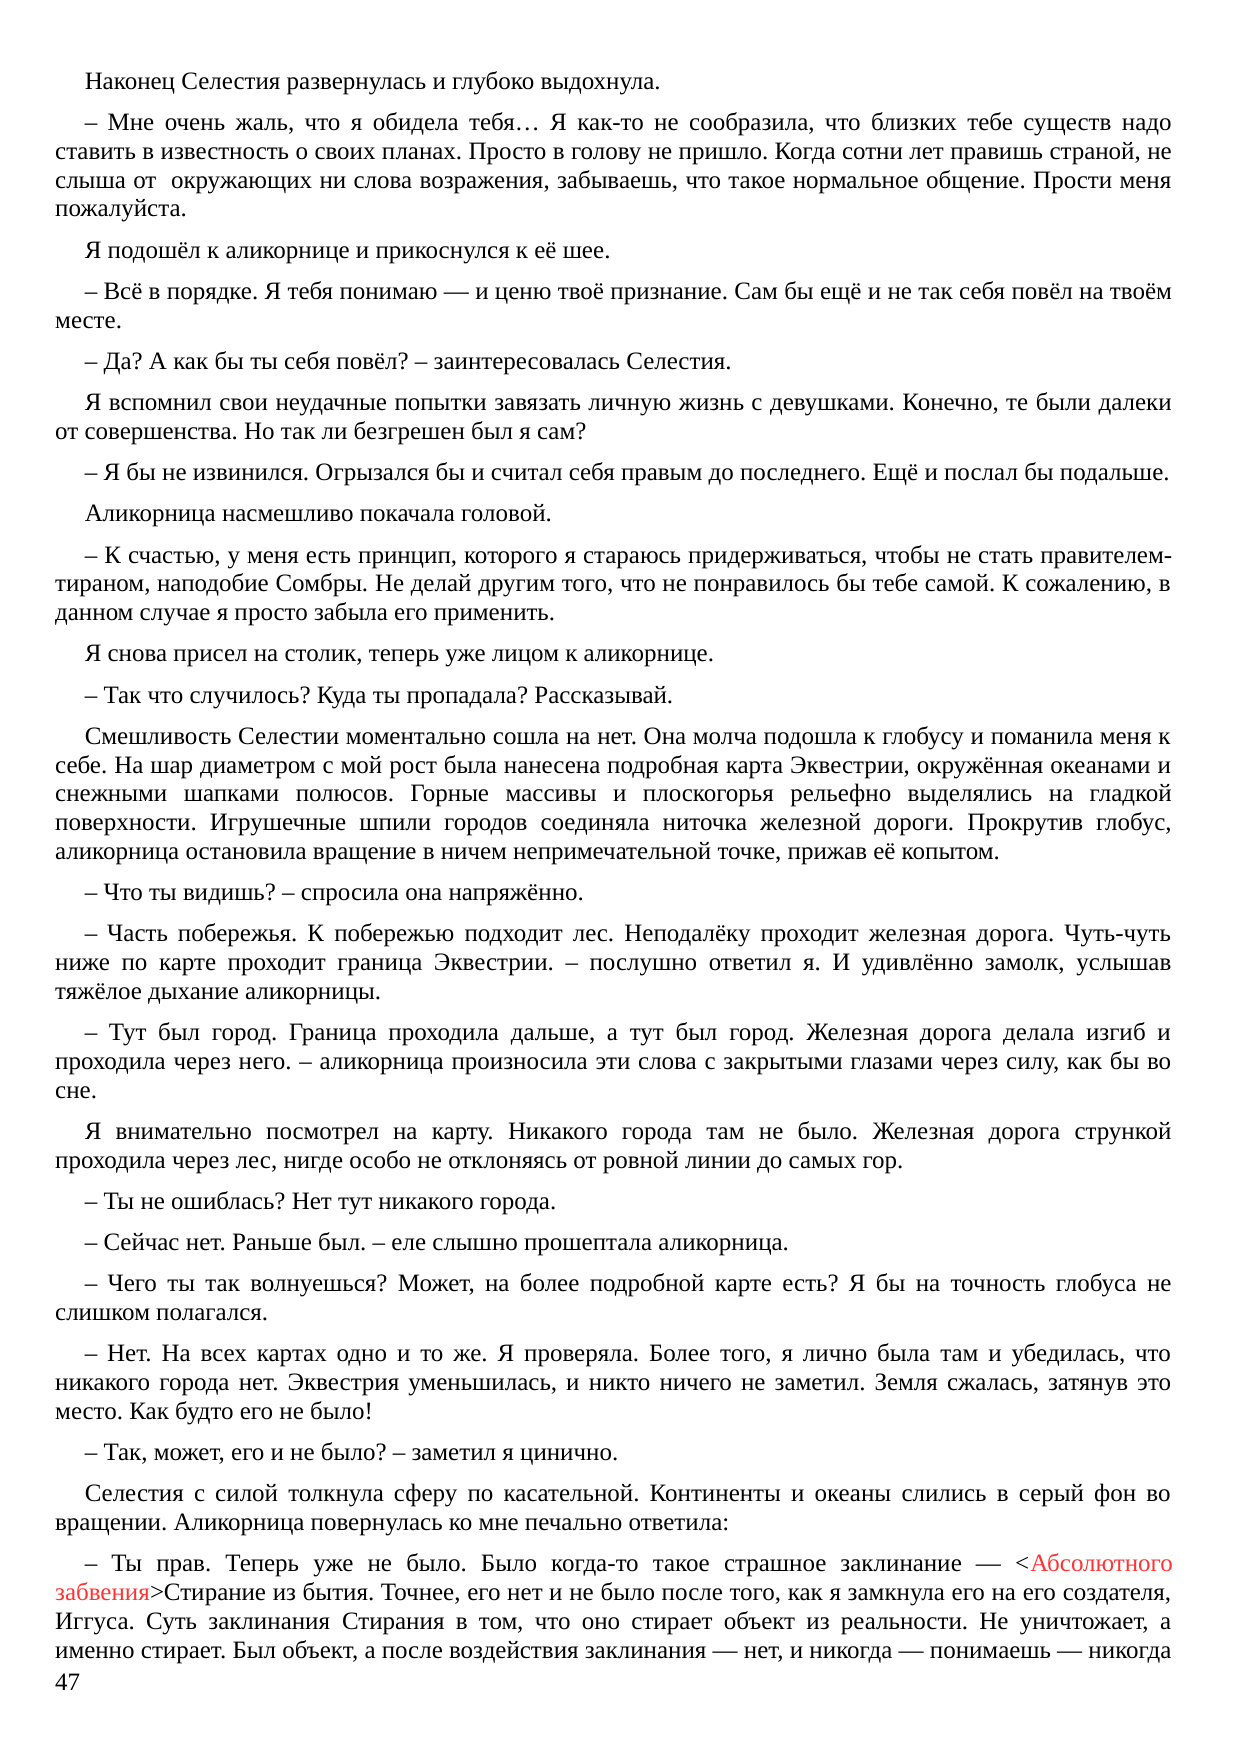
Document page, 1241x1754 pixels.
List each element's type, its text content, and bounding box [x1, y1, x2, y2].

text – Сейчас нет. Раньше был. – еле слышно прошептала аликорница. [55, 1227, 1173, 1256]
text – Так, может, его и не было? – заметил я цинично. [55, 1437, 1173, 1466]
text Селестия с силой толкнула сферу по касательной. Континенты и океаны слились в серый фон во вращении. Аликорница повернулась ко мне печально ответила: [55, 1478, 1173, 1536]
text Я внимательно посмотрел на карту. Никакого города там не было. Железная дорога стрункой проходила через лес, нигде особо не отклоняясь от ровной линии до самых гор. [55, 1116, 1173, 1173]
text – Да? А как бы ты себя повёл? – заинтересовалась Селестия. [55, 346, 1173, 375]
text – Мне очень жаль, что я обидела тебя… Я как-то не сообразила, что близких тебе существ надо ставить в известность о своих планах. Просто в голову не пришло. Когда сотни лет правишь страной, не слыша от окружающих ни слова возражения, забываешь, что такое нормальное общение. Прости меня пожалуйста. [55, 107, 1173, 222]
text – Ты не ошиблась? Нет тут никакого города. [55, 1186, 1173, 1215]
text Наконец Селестия развернулась и глубоко выдохнула. [55, 66, 1173, 95]
text Аликорница насмешливо покачала головой. [55, 498, 1173, 527]
text – Всё в порядке. Я тебя понимаю — и ценю твоё признание. Сам бы ещё и не так себя повёл на твоём месте. [55, 276, 1173, 333]
text – Чего ты так волнуешься? Может, на более подробной карте есть? Я бы на точность глобуса не слишком полагался. [55, 1268, 1173, 1326]
text Я снова присел на столик, теперь уже лицом к аликорнице. [55, 638, 1173, 667]
text – Что ты видишь? – спросила она напряжённо. [55, 877, 1173, 906]
text – Так что случилось? Куда ты пропадала? Рассказывай. [55, 680, 1173, 708]
text – Тут был город. Граница проходила дальше, а тут был город. Железная дорога делала изгиб и проходила через него. – аликорница произносила эти слова с закрытыми глазами через силу, как бы во сне. [55, 1017, 1173, 1103]
text Смешливость Селестии моментально сошла на нет. Она молча подошла к глобусу и поманила меня к себе. На шар диаметром с мой рост была нанесена подробная карта Эквестрии, окружённая океанами и снежными шапками полюсов. Горные массивы и плоскогорья рельефно выделялись на гладкой поверхности. Игрушечные шпили городов соединяла ниточка железной дороги. Прокрутив глобус, аликорница остановила вращение в ничем непримечательной точке, прижав её копытом. [55, 721, 1173, 865]
text – Часть побережья. К побережью подходит лес. Неподалёку проходит железная дорога. Чуть-чуть ниже по карте проходит граница Эквестрии. – послушно ответил я. И удивлённо замолк, услышав тяжёлое дыхание аликорницы. [55, 918, 1173, 1005]
text – Ты прав. Теперь уже не было. Было когда-то такое страшное заклинание — <Абсолютного забвения>Стирание из бытия. Точнее, его нет и не было после того, как я замкнула его на его создателя, Иггуса. Суть заклинания Стирания в том, что оно стирает объект из реальности. Не уничтожает, а именно стирает. Был объект, а после воздействия заклинания — нет, и никогда — понимаешь — никогда [55, 1548, 1173, 1663]
text Я подошёл к аликорнице и прикоснулся к её шее. [55, 235, 1173, 263]
text Я вспомнил свои неудачные попытки завязать личную жизнь с девушками. Конечно, те были далеки от совершенства. Но так ли безгрешен был я сам? [55, 387, 1173, 445]
text – Я бы не извинился. Огрызался бы и считал себя правым до последнего. Ещё и послал бы подальше. [55, 457, 1173, 486]
text – Нет. На всех картах одно и то же. Я проверяла. Более того, я лично была там и убедилась, что никакого города нет. Эквестрия уменьшилась, и никто ничего не заметил. Земля сжалась, затянув это место. Как будто его не было! [55, 1338, 1173, 1425]
text – К счастью, у меня есть принцип, которого я стараюсь придерживаться, чтобы не стать правителем-тираном, наподобие Сомбры. Не делай другим того, что не понравилось бы тебе самой. К сожалению, в данном случае я просто забыла его применить. [55, 540, 1173, 626]
